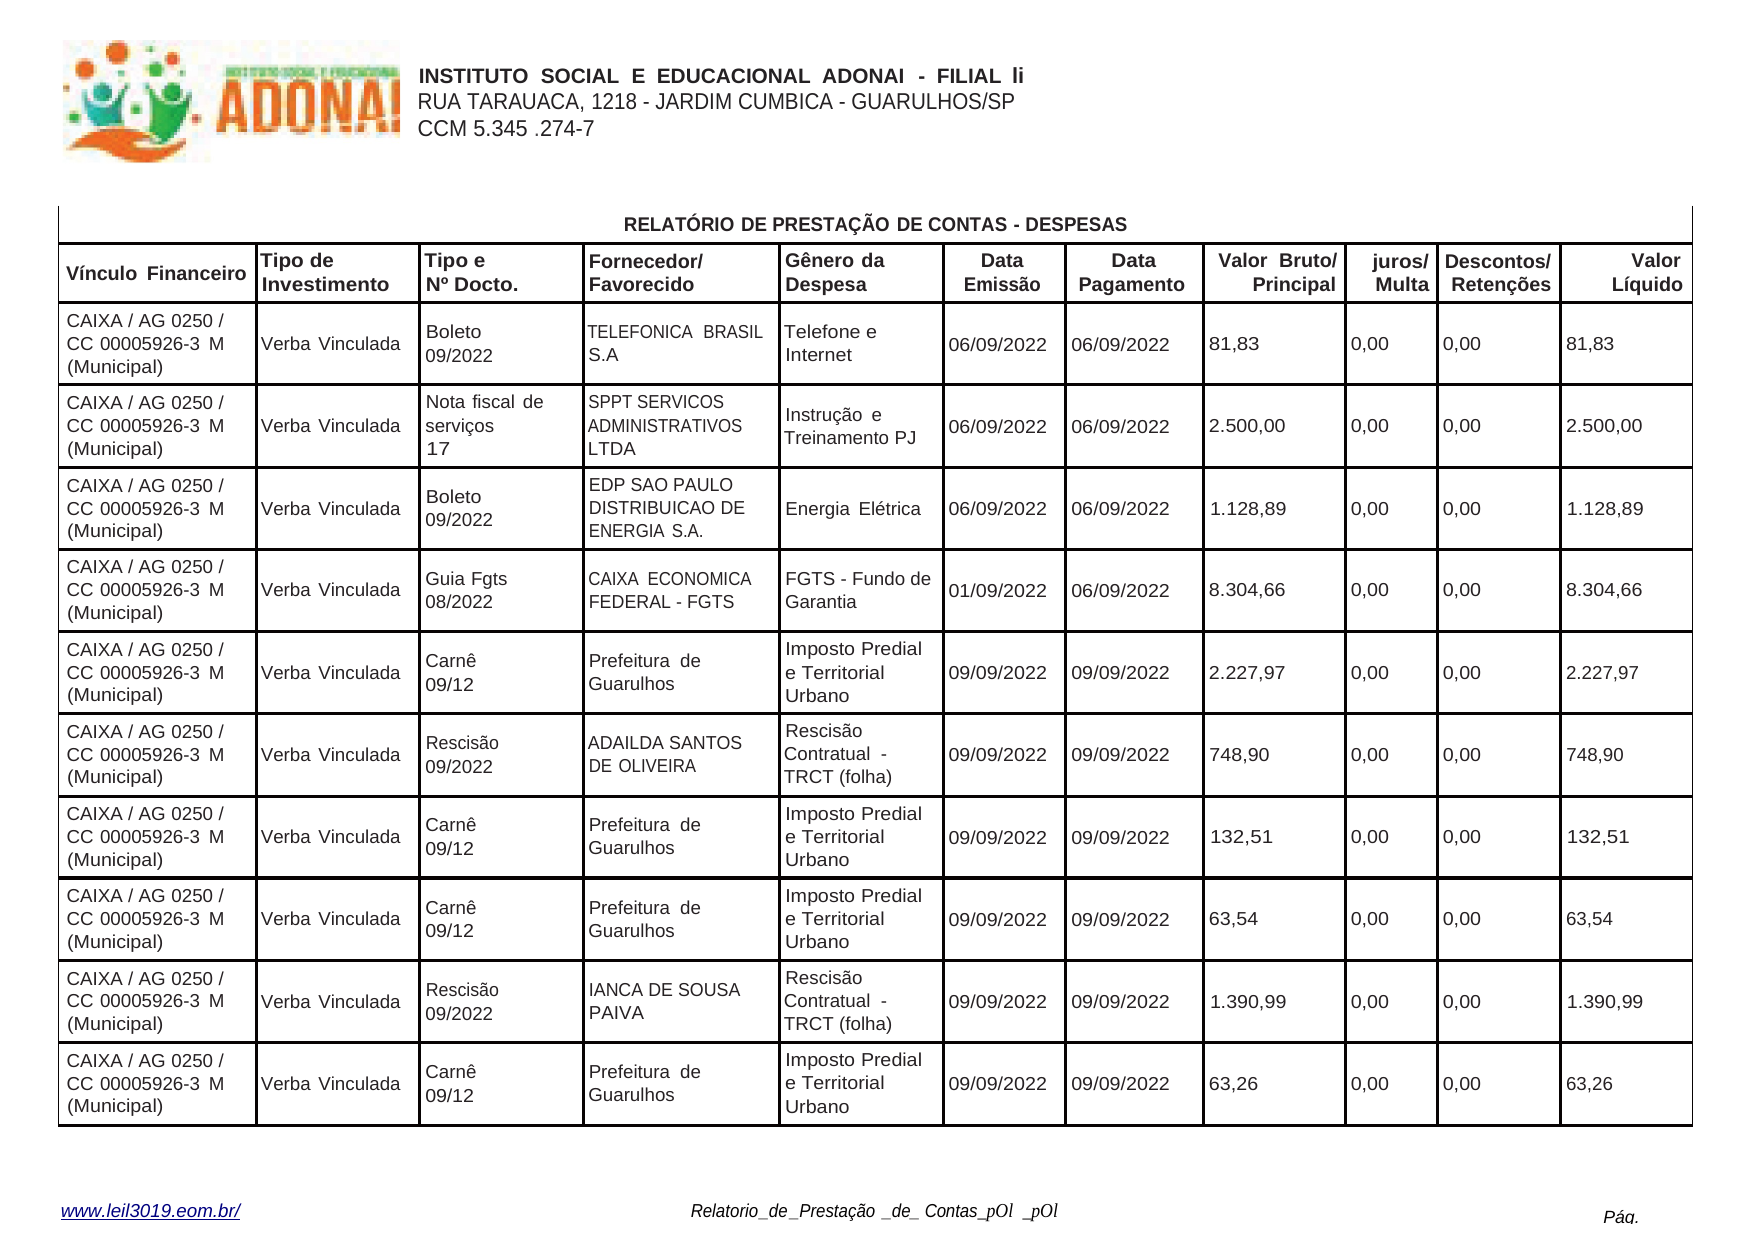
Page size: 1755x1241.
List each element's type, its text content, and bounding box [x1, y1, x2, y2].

table_cell 06/09/2022 [945, 304, 1064, 383]
table_cell CAIXA / AG 0250 / CC 00005926-3 M (Municipal) [59, 386, 255, 466]
table_cell Carnê 09/12 [421, 880, 582, 959]
table_cell 132,51 [1562, 798, 1692, 876]
table_cell 2.227,97 [1205, 633, 1344, 712]
table_cell 01/09/2022 [945, 551, 1064, 630]
table_cell Imposto Predial e Territorial Urbano [781, 1044, 942, 1123]
table_cell 06/09/2022 [1067, 469, 1202, 547]
table_cell Prefeitura de Guarulhos [585, 1044, 778, 1123]
table_cell Imposto Predial e Territorial Urbano [781, 633, 942, 712]
table_cell Imposto Predial e Territorial Urbano [781, 880, 942, 959]
table_cell 06/09/2022 [945, 386, 1064, 466]
table_cell Prefeitura de Guarulhos [585, 880, 778, 959]
table_cell CAIXA / AG 0250 / CC 00005926-3 M (Municipal) [59, 798, 255, 876]
table_cell Prefeitura de Guarulhos [585, 798, 778, 876]
table_cell 09/09/2022 [945, 880, 1064, 959]
table_cell 06/09/2022 [1067, 551, 1202, 630]
table_cell Imposto Predial e Territorial Urbano [781, 798, 942, 876]
table_cell 132,51 [1205, 798, 1344, 876]
table_cell 748,90 [1205, 715, 1344, 794]
table_cell TELEFONICA BRASIL S.A [585, 304, 778, 383]
table_cell 09/09/2022 [945, 715, 1064, 794]
table_cell Verba Vinculada [258, 880, 418, 959]
table_cell Carnê 09/12 [421, 1044, 582, 1123]
table_cell 09/09/2022 [1067, 1044, 1202, 1123]
table_cell Carnê 09/12 [421, 798, 582, 876]
table_cell 09/09/2022 [1067, 880, 1202, 959]
table_cell CAIXA / AG 0250 / CC 00005926-3 M (Municipal) [59, 1044, 255, 1123]
table_cell Rescisão Contratual - TRCT (folha) [781, 715, 942, 794]
table_cell Carnê 09/12 [421, 633, 582, 712]
table_cell Verba Vinculada [258, 798, 418, 876]
table_cell Data Emissão [945, 245, 1064, 301]
table_cell 09/09/2022 [1067, 962, 1202, 1041]
table_cell CAIXA / AG 0250 / CC 00005926-3 M (Municipal) [59, 469, 255, 547]
table_cell Tipo e Nº Docto. [421, 245, 582, 301]
table_cell 81,83 [1562, 304, 1692, 383]
table_cell 06/09/2022 [1067, 304, 1202, 383]
table_cell 63,54 [1205, 880, 1344, 959]
table_cell CAIXA / AG 0250 / CC 00005926-3 M (Municipal) [59, 962, 255, 1041]
table_cell 09/09/2022 [1067, 633, 1202, 712]
table_cell juros/ Multa [1347, 245, 1436, 301]
table_cell 2.227,97 [1562, 633, 1692, 712]
table_cell 06/09/2022 [1067, 386, 1202, 466]
table_cell 63,26 [1562, 1044, 1692, 1123]
table_cell 1.128,89 [1562, 469, 1692, 547]
table_cell 0,00 [1347, 715, 1436, 794]
table_cell 09/09/2022 [1067, 798, 1202, 876]
table_cell 0,00 [1439, 469, 1559, 547]
table_cell 09/09/2022 [945, 962, 1064, 1041]
table_cell 0,00 [1439, 715, 1559, 794]
table_cell Verba Vinculada [258, 469, 418, 547]
table_cell Telefone e Internet [781, 304, 942, 383]
table_cell 748,90 [1562, 715, 1692, 794]
table_cell Gênero da Despesa [781, 245, 942, 301]
table_cell 1.390,99 [1562, 962, 1692, 1041]
table_cell 0,00 [1439, 798, 1559, 876]
table_cell Verba Vinculada [258, 962, 418, 1041]
table_cell 06/09/2022 [945, 469, 1064, 547]
table_cell 0,00 [1347, 551, 1436, 630]
table_cell FGTS - Fundo de Garantia [781, 551, 942, 630]
table_cell 0,00 [1439, 880, 1559, 959]
table_cell Rescisão Contratual - TRCT (folha) [781, 962, 942, 1041]
table_cell Rescisão 09/2022 [421, 962, 582, 1041]
table_cell 0,00 [1439, 1044, 1559, 1123]
table_cell Verba Vinculada [258, 386, 418, 466]
table_cell CAIXA / AG 0250 / CC 00005926-3 M (Municipal) [59, 304, 255, 383]
table_cell Fornecedor/ Favorecido [585, 245, 778, 301]
table_header RELATÓRIO DE PRESTAÇÃO DE CONTAS - DESPESAS [59, 206, 1692, 242]
table_cell Tipo de Investimento [258, 245, 418, 301]
table_cell 0,00 [1439, 551, 1559, 630]
table_cell Boleto 09/2022 [421, 304, 582, 383]
table_cell 8.304,66 [1562, 551, 1692, 630]
table_cell Vínculo Financeiro [59, 245, 255, 301]
table_cell 0,00 [1439, 633, 1559, 712]
table_cell Verba Vinculada [258, 551, 418, 630]
table_cell ADAILDA SANTOS DE OLIVEIRA [585, 715, 778, 794]
table_cell 0,00 [1439, 304, 1559, 383]
table_cell Nota fiscal de serviços 17 [421, 386, 582, 466]
table_cell Rescisão 09/2022 [421, 715, 582, 794]
table_cell 1.390,99 [1205, 962, 1344, 1041]
table_cell 0,00 [1347, 798, 1436, 876]
table_cell 0,00 [1347, 1044, 1436, 1123]
table_cell Valor Bruto/ Principal [1205, 245, 1344, 301]
table_cell 1.128,89 [1205, 469, 1344, 547]
table_cell IANCA DE SOUSA PAIVA [585, 962, 778, 1041]
table_cell CAIXA ECONOMICA FEDERAL - FGTS [585, 551, 778, 630]
table_cell Verba Vinculada [258, 633, 418, 712]
table_cell Descontos/ Retenções [1439, 245, 1559, 301]
table_cell 0,00 [1347, 386, 1436, 466]
table_cell 2.500,00 [1562, 386, 1692, 466]
table_cell Guia Fgts 08/2022 [421, 551, 582, 630]
table_cell SPPT SERVICOS ADMINISTRATIVOS LTDA [585, 386, 778, 466]
table_cell Data Pagamento [1067, 245, 1202, 301]
table_cell Prefeitura de Guarulhos [585, 633, 778, 712]
table_cell 09/09/2022 [1067, 715, 1202, 794]
table_cell 0,00 [1347, 304, 1436, 383]
table_cell 0,00 [1439, 386, 1559, 466]
table_cell 63,26 [1205, 1044, 1344, 1123]
table_cell 0,00 [1347, 880, 1436, 959]
table_cell CAIXA / AG 0250 / CC 00005926-3 M (Municipal) [59, 715, 255, 794]
table_cell Boleto 09/2022 [421, 469, 582, 547]
table_cell Instrução e Treinamento PJ [781, 386, 942, 466]
table_cell 0,00 [1347, 633, 1436, 712]
table_cell EDP SAO PAULO DISTRIBUICAO DE ENERGIA S.A. [585, 469, 778, 547]
table_cell Energia Elétrica [781, 469, 942, 547]
table_cell Verba Vinculada [258, 1044, 418, 1123]
table_cell 63,54 [1562, 880, 1692, 959]
table_cell Verba Vinculada [258, 715, 418, 794]
table_cell 09/09/2022 [945, 798, 1064, 876]
table_cell 09/09/2022 [945, 1044, 1064, 1123]
table_cell Valor Líquido [1562, 245, 1692, 301]
table_cell CAIXA / AG 0250 / CC 00005926-3 M (Municipal) [59, 880, 255, 959]
table_cell 2.500,00 [1205, 386, 1344, 466]
table_cell CAIXA / AG 0250 / CC 00005926-3 M (Municipal) [59, 551, 255, 630]
table_cell 0,00 [1347, 962, 1436, 1041]
table_cell CAIXA / AG 0250 / CC 00005926-3 M (Municipal) [59, 633, 255, 712]
table_cell 09/09/2022 [945, 633, 1064, 712]
table_cell 0,00 [1439, 962, 1559, 1041]
table_cell Verba Vinculada [258, 304, 418, 383]
table_cell 8.304,66 [1205, 551, 1344, 630]
table_cell 81,83 [1205, 304, 1344, 383]
table_cell 0,00 [1347, 469, 1436, 547]
